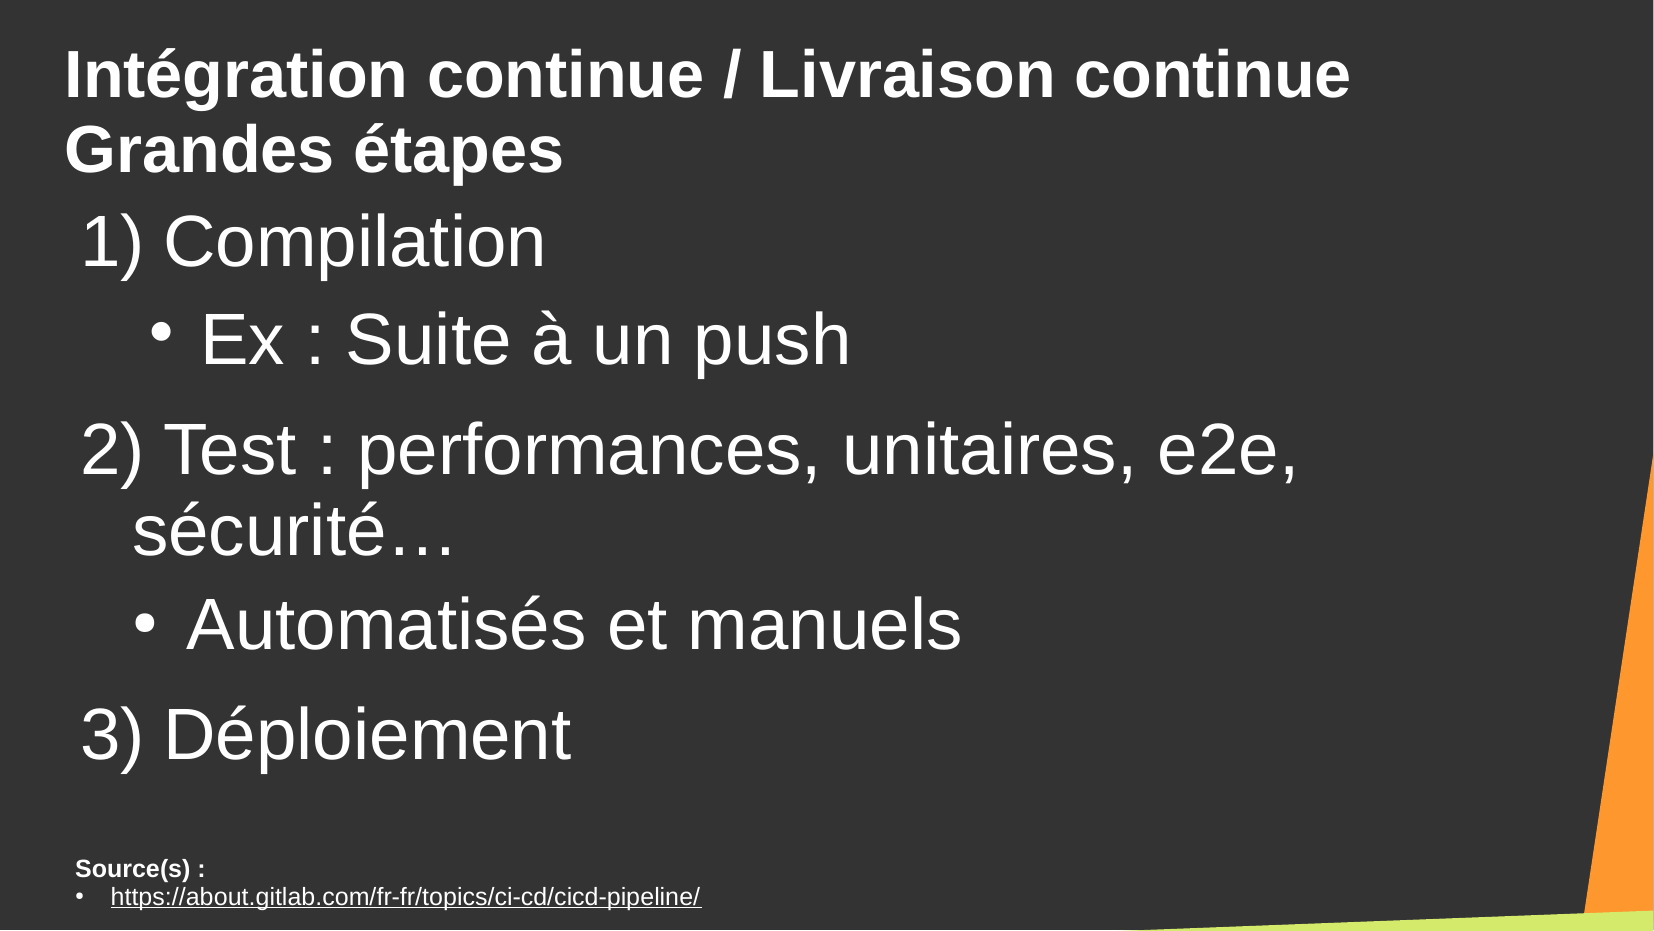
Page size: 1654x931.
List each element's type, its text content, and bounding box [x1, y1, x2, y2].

text_box Source(s) : https://about.gitlab.com/fr-fr/topics/ci-cd/cicd-pipeline/ [60, 826, 1524, 919]
title Intégration continue / Livraison continue Grandes étapes [64, 37, 1388, 187]
list Compilation Ex : Suite à un push Test : performances, unitaires, e2e, sécurité… Automatisés et manuels Déploiement [63, 200, 1542, 780]
text_box [1118, 449, 1654, 931]
